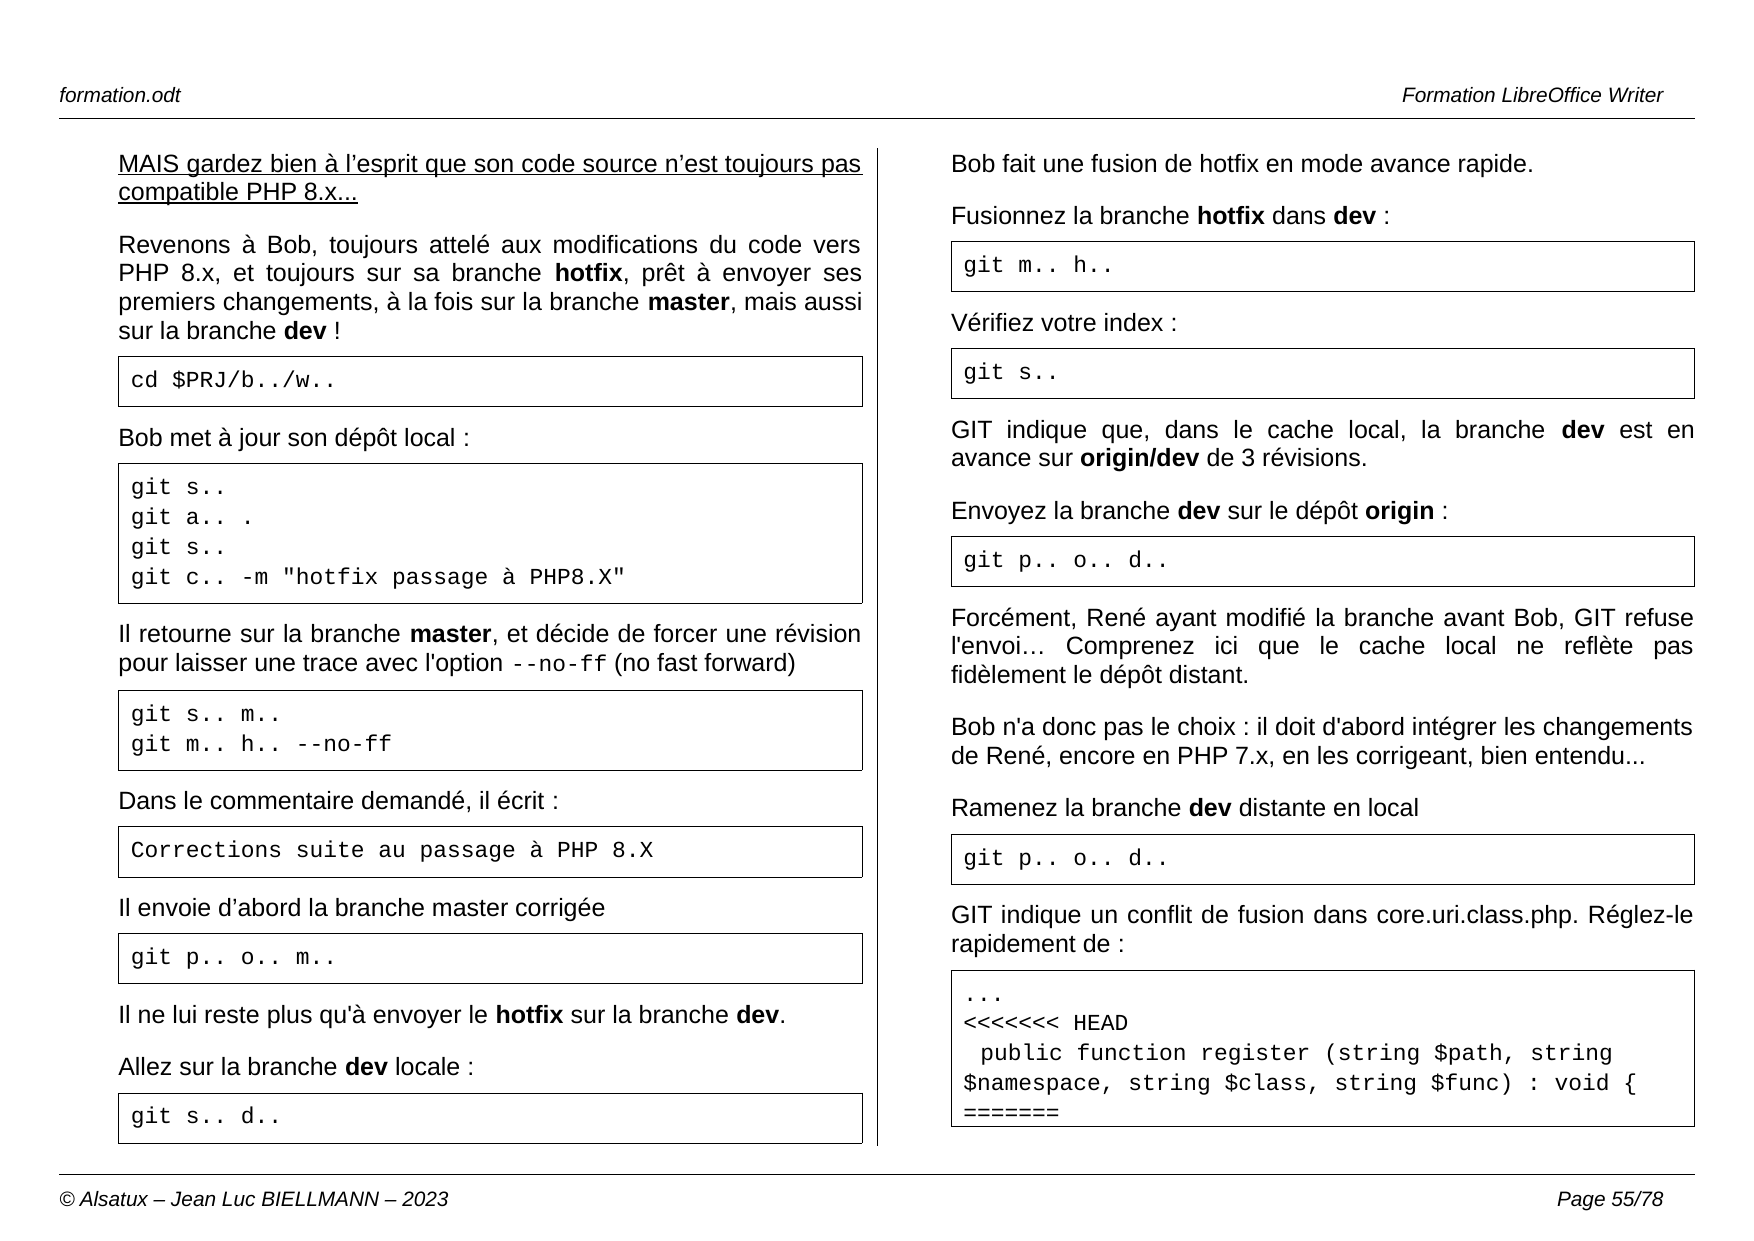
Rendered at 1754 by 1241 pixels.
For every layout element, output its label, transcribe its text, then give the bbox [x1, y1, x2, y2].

text MAIS gardez bien à l’esprit que son code source n’est toujours pas [118, 148, 862, 174]
text public function register (string $path, string $namespace, string $class, string $func) : void { [952, 1029, 1694, 1089]
text Vérifiez votre index : [951, 308, 1695, 336]
text Bob n'a donc pas le choix : il doit d'abord intégrer les changements de René, encore en PHP 7.x, en les corrigeant, bien entendu... [951, 712, 1695, 770]
text GIT indique que, dans le cache local, la branche dev est en avance sur origin/dev de 3 révisions. [951, 414, 1695, 472]
text <<<<<<< HEAD [952, 999, 1694, 1029]
text git c.. -m "hotfix passage à PHP8.X" [119, 553, 862, 603]
text GIT indique un conflit de fusion dans core.uri.class.php. Réglez-le rapidement de : [951, 900, 1695, 958]
text git s.. m.. [119, 691, 862, 719]
text Forcément, René ayant modifié la branche avant Bob, GIT refuse l'envoi… Comprenez ici que le cache local ne reflète pas fidèlement le dépôt distant. [951, 602, 1695, 689]
text Il retourne sur la branche master, et décide de forcer une révision pour laisser une trace avec l'option --no-ff (no fast forward) [118, 619, 862, 678]
text ======= [952, 1089, 1694, 1126]
text Bob fait une fusion de hotfix en mode avance rapide. [951, 148, 1695, 177]
text git s.. [952, 349, 1694, 398]
text git s.. [119, 523, 862, 553]
text git p.. o.. m.. [119, 934, 862, 983]
text git s.. [119, 464, 862, 493]
text git s.. d.. [119, 1094, 862, 1143]
text Corrections suite au passage à PHP 8.X [119, 827, 862, 877]
text compatible PHP 8.x... [118, 175, 862, 206]
text git p.. o.. d.. [952, 835, 1694, 884]
text Ramenez la branche dev distante en local [951, 793, 1695, 822]
text Allez sur la branche dev locale : [118, 1052, 862, 1081]
text Dans le commentaire demandé, il écrit : [118, 786, 862, 815]
text Envoyez la branche dev sur le dépôt origin : [951, 496, 1695, 524]
text Bob met à jour son dépôt local : [118, 423, 862, 451]
text git a.. . [119, 493, 862, 523]
text Il envoie d’abord la branche master corrigée [118, 893, 862, 922]
text git m.. h.. --no-ff [119, 719, 862, 770]
text Fusionnez la branche hotfix dans dev : [951, 201, 1695, 229]
text Revenons à Bob, toujours attelé aux modifications du code vers PHP 8.x, et toujours sur sa branche hotfix, prêt à envoyer ses premiers changements, à la fois sur la branche master, mais aussi sur la branche dev ! [118, 229, 862, 344]
text ... [952, 971, 1694, 999]
text cd $PRJ/b../w.. [119, 357, 862, 406]
text git m.. h.. [952, 242, 1694, 291]
text Il ne lui reste plus qu'à envoyer le hotfix sur la branche dev. [118, 1000, 862, 1028]
text git p.. o.. d.. [952, 537, 1694, 586]
